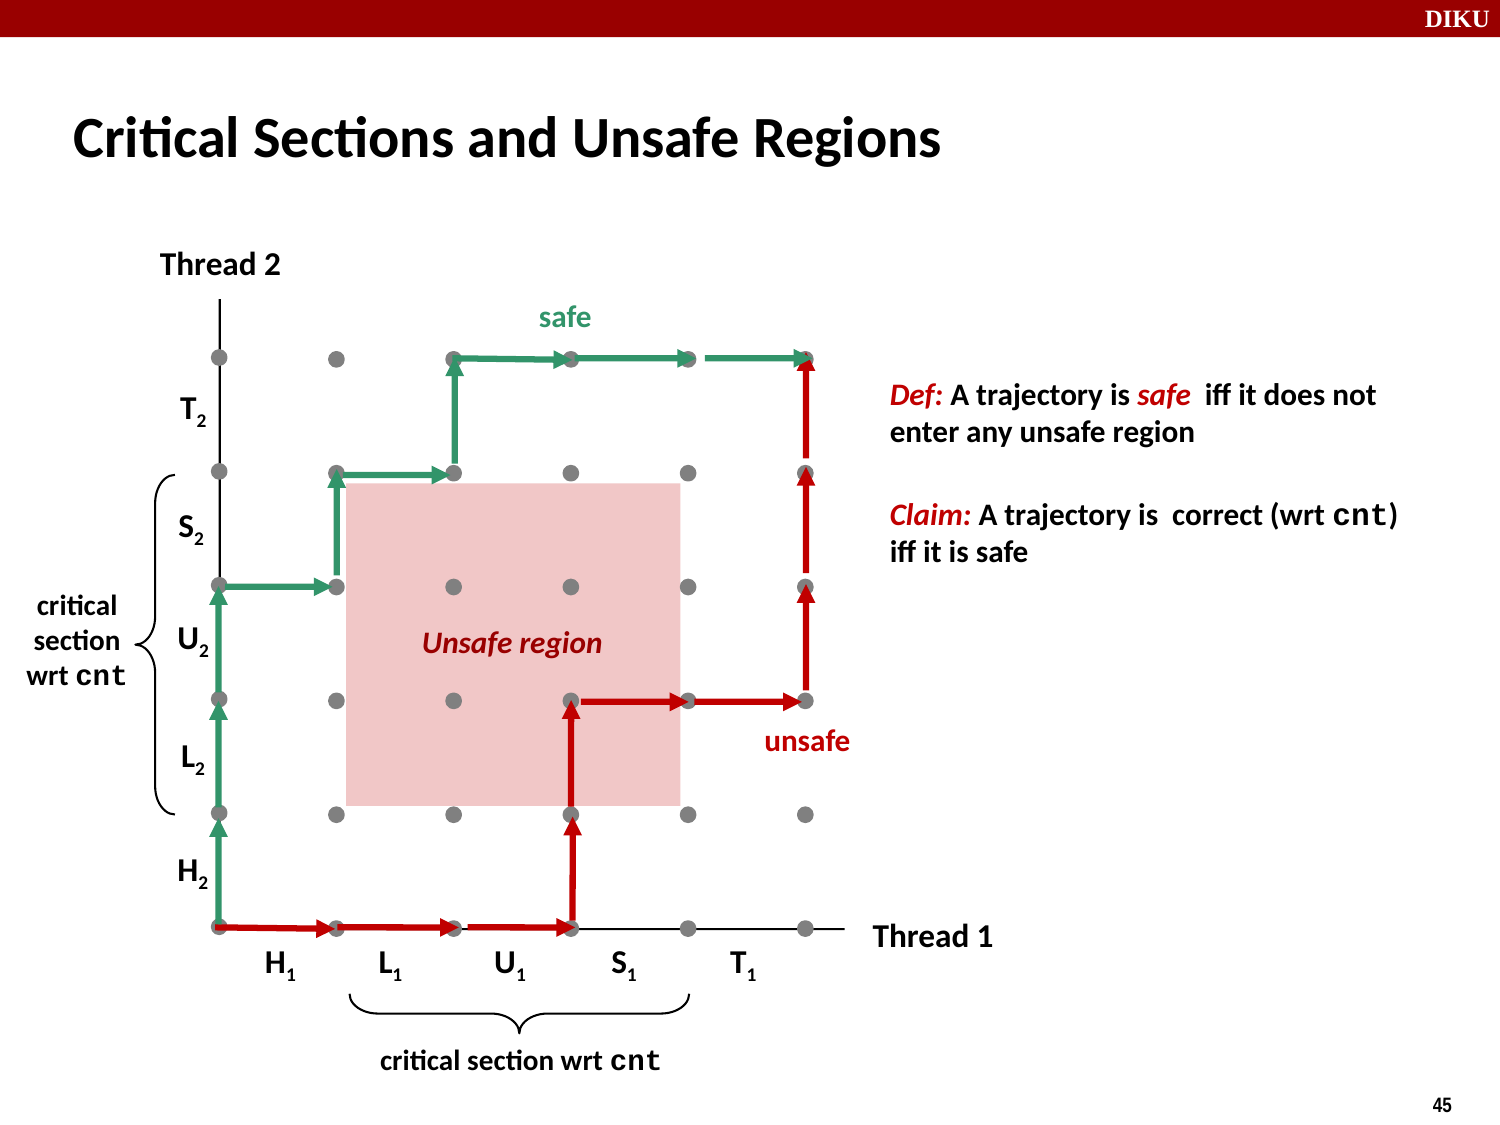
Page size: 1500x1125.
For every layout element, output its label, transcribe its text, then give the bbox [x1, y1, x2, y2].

text_box safe [524, 289, 607, 342]
text_box Thread 2 [145, 234, 296, 289]
text_box H2 [162, 840, 215, 901]
text_box [681, 922, 695, 935]
text_box [565, 353, 577, 366]
text_box S1 [596, 932, 652, 993]
text_box [564, 466, 578, 480]
text_box [330, 808, 343, 821]
text_box [799, 467, 805, 477]
text_box [212, 922, 224, 934]
text_box [799, 922, 812, 935]
text_box [330, 353, 343, 366]
text_box [566, 922, 578, 935]
text_box [346, 483, 695, 806]
text_box [807, 467, 812, 476]
text_box [447, 466, 460, 480]
title Critical Sections and Unsafe Regions [58, 71, 1304, 197]
text_box [212, 693, 226, 705]
text_box Thread 1 [857, 906, 1009, 962]
text_box S2 [163, 496, 219, 557]
text_box [330, 580, 343, 594]
text_box critical section wrt cnt [365, 1033, 678, 1084]
text_box unsafe [749, 712, 866, 765]
text_box H1 [250, 932, 311, 993]
text_box [799, 808, 812, 821]
text_box [212, 465, 226, 478]
text_box [212, 351, 226, 364]
text_box T1 [715, 932, 772, 993]
text_box [681, 808, 695, 821]
text_box [799, 580, 812, 592]
text_box [330, 922, 343, 935]
text_box [564, 808, 578, 821]
text_box [449, 922, 460, 935]
text_box [330, 466, 343, 478]
text_box [447, 808, 460, 821]
text_box [447, 353, 458, 365]
text_box [685, 360, 695, 366]
text_box L1 [363, 932, 418, 993]
text_box [799, 694, 812, 708]
text_box [682, 694, 694, 708]
text_box Unsafe region [407, 614, 618, 667]
text_box U2 [162, 608, 215, 669]
text_box [212, 807, 226, 820]
text_box [681, 466, 695, 480]
text_box U1 [479, 932, 541, 993]
text_box [212, 578, 225, 591]
text_box Def: A trajectory is safe iff it does not enter any unsafe region Claim: A trajectory is correct (wrt cnt) iff it is safe [875, 373, 1450, 614]
text_box T2 [165, 378, 222, 439]
text_box critical section wrt cnt [0, 578, 155, 699]
text_box [330, 694, 343, 708]
text_box L2 [166, 726, 215, 787]
